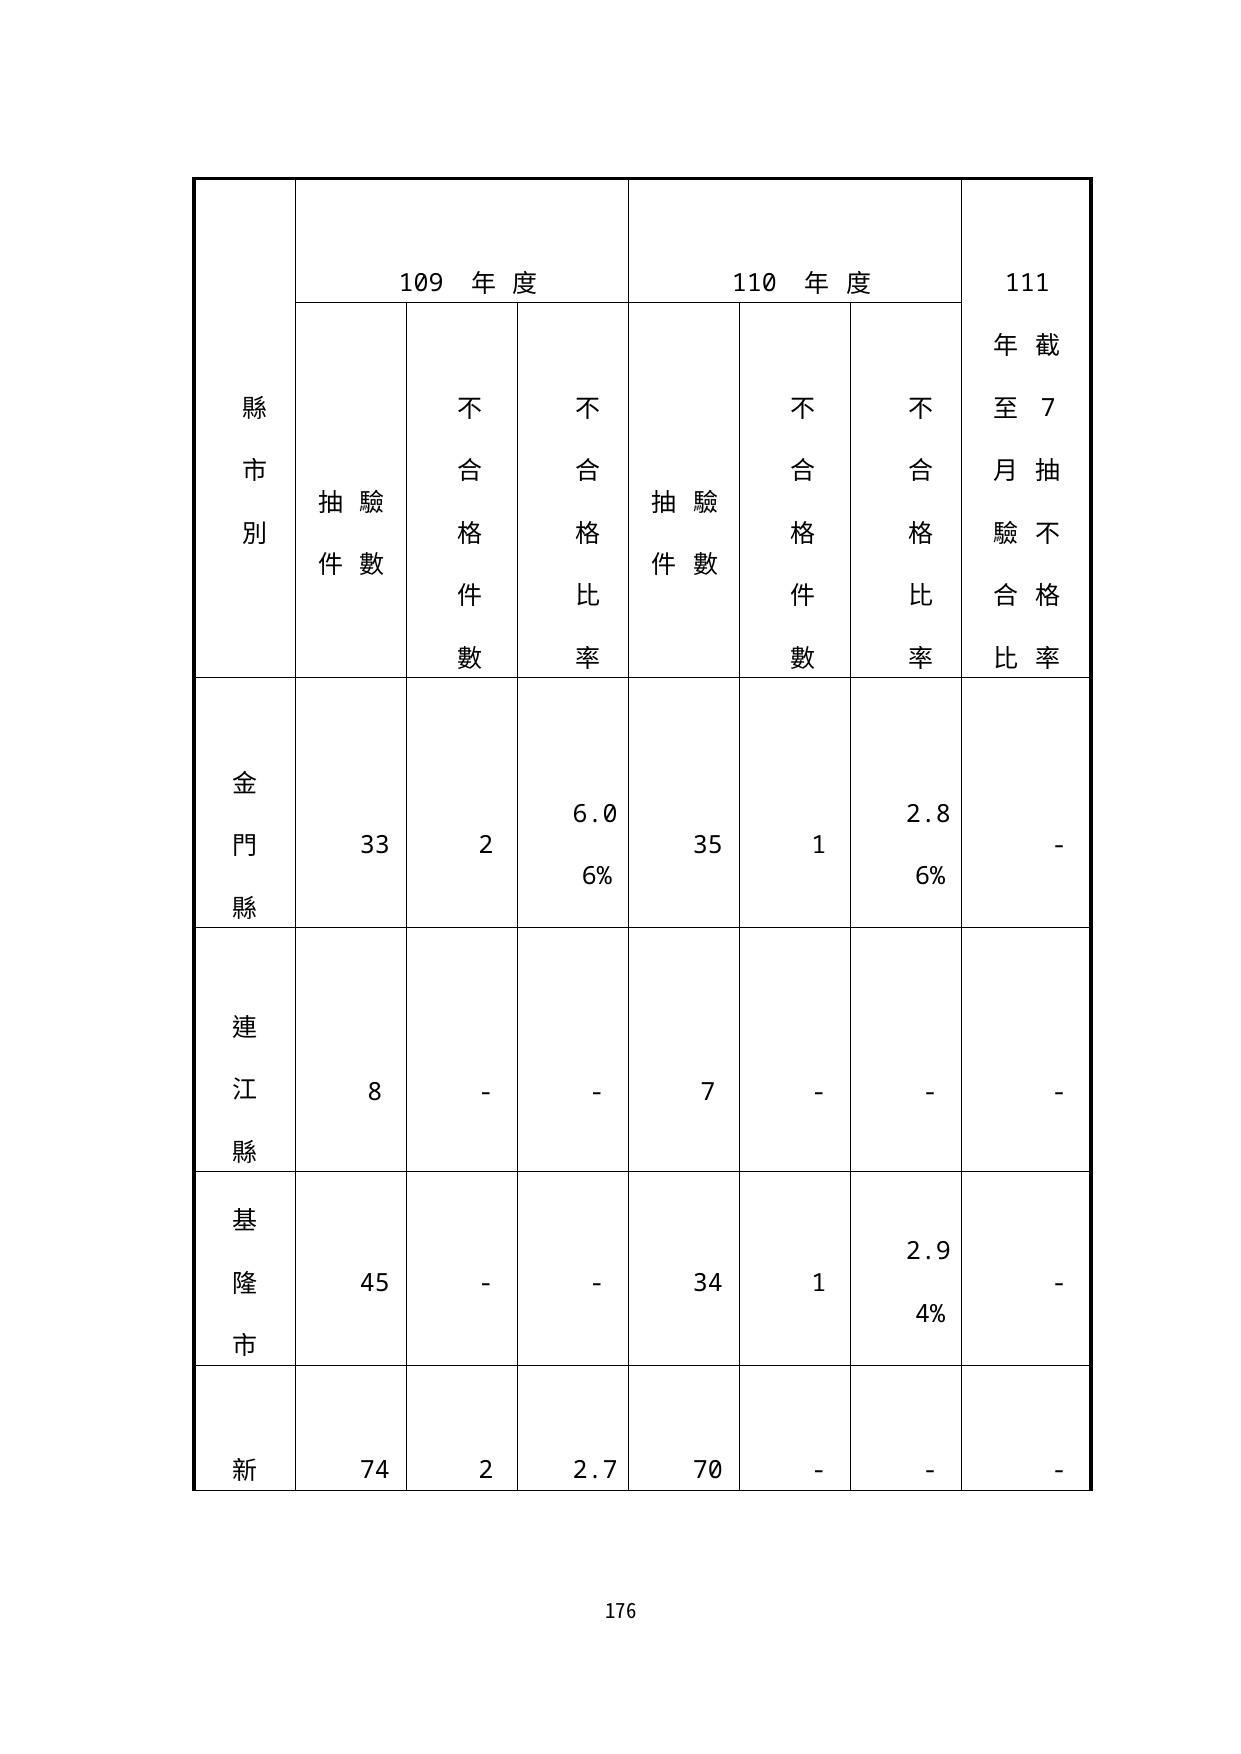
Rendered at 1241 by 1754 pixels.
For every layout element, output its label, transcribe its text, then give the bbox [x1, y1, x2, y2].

table_cell - [407, 1172, 517, 1365]
table_header 109年度 [296, 180, 628, 302]
table_cell - [518, 1172, 628, 1365]
table_cell - [407, 928, 517, 1171]
table_cell 7 [629, 928, 739, 1171]
table_cell - [851, 1366, 961, 1490]
table_header 110年度 [629, 180, 961, 302]
table_cell 2.94% [851, 1172, 961, 1365]
table_header 111年截至7月抽驗不合格比率 [962, 180, 1089, 677]
table_cell 6.06% [518, 678, 628, 927]
table_cell 不合格件數 [740, 303, 850, 677]
table_cell 2.7 [518, 1366, 628, 1490]
table_cell 基隆市 [196, 1172, 295, 1365]
table_cell 1 [740, 678, 850, 927]
table_cell - [962, 1366, 1089, 1490]
table_cell 2 [407, 678, 517, 927]
table_cell 35 [629, 678, 739, 927]
table_cell - [962, 678, 1089, 927]
table_cell 2.86% [851, 678, 961, 927]
table_cell 45 [296, 1172, 406, 1365]
table_cell 34 [629, 1172, 739, 1365]
table_header 縣市別 [196, 180, 295, 677]
table_cell 不合格件數 [407, 303, 517, 677]
table_cell - [851, 928, 961, 1171]
table_cell 抽驗件數 [296, 303, 406, 677]
table_cell 74 [296, 1366, 406, 1490]
table_cell 8 [296, 928, 406, 1171]
table_cell - [518, 928, 628, 1171]
table_cell 2 [407, 1366, 517, 1490]
table_cell 不合格比率 [851, 303, 961, 677]
table_cell 33 [296, 678, 406, 927]
table_cell 金門縣 [196, 678, 295, 927]
table_cell 新 [196, 1366, 295, 1490]
table_cell 連江縣 [196, 928, 295, 1171]
table_cell - [740, 928, 850, 1171]
table_cell 1 [740, 1172, 850, 1365]
table_cell - [740, 1366, 850, 1490]
table_cell - [962, 1172, 1089, 1365]
table_cell - [962, 928, 1089, 1171]
table_cell 70 [629, 1366, 739, 1490]
table_cell 不合格比率 [518, 303, 628, 677]
table_cell 抽驗件數 [629, 303, 739, 677]
